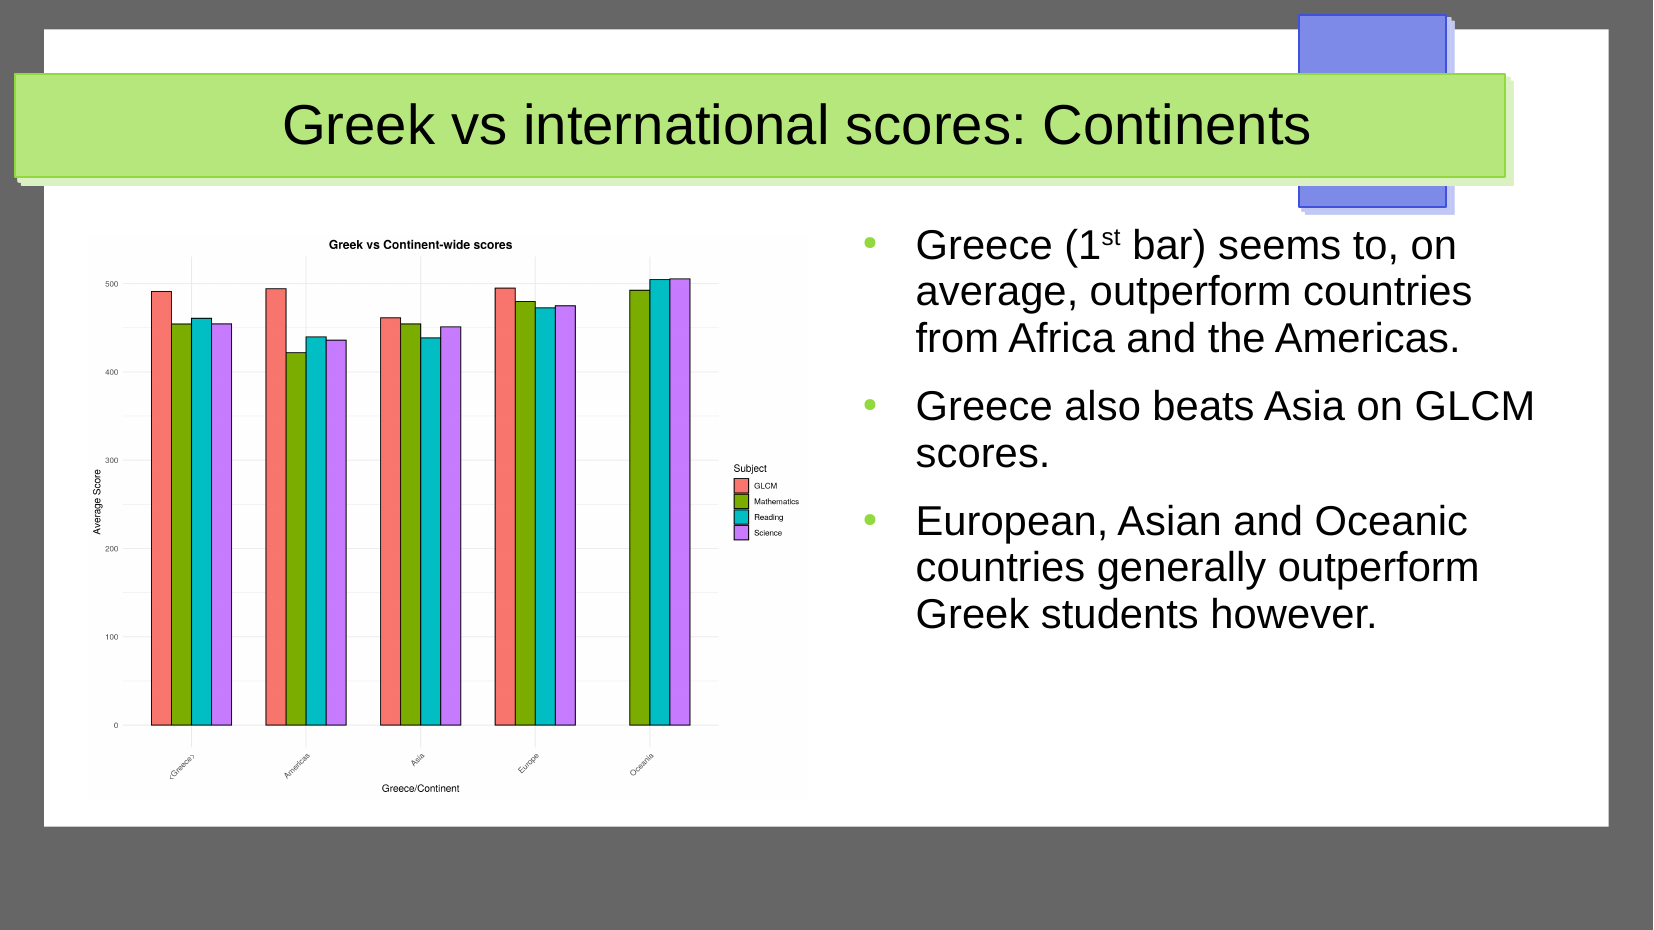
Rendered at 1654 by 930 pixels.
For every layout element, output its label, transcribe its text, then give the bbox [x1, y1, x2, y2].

title Greek vs international scores: Continents [88, 73, 1506, 178]
list Greece (1st bar) seems to, on average, outperform countries from Africa and the Americas. Greece also beats Asia on GLCM scores. European, Asian and Oceanic countries generally outperform Greek students however. [844, 221, 1566, 812]
picture [88, 235, 809, 799]
